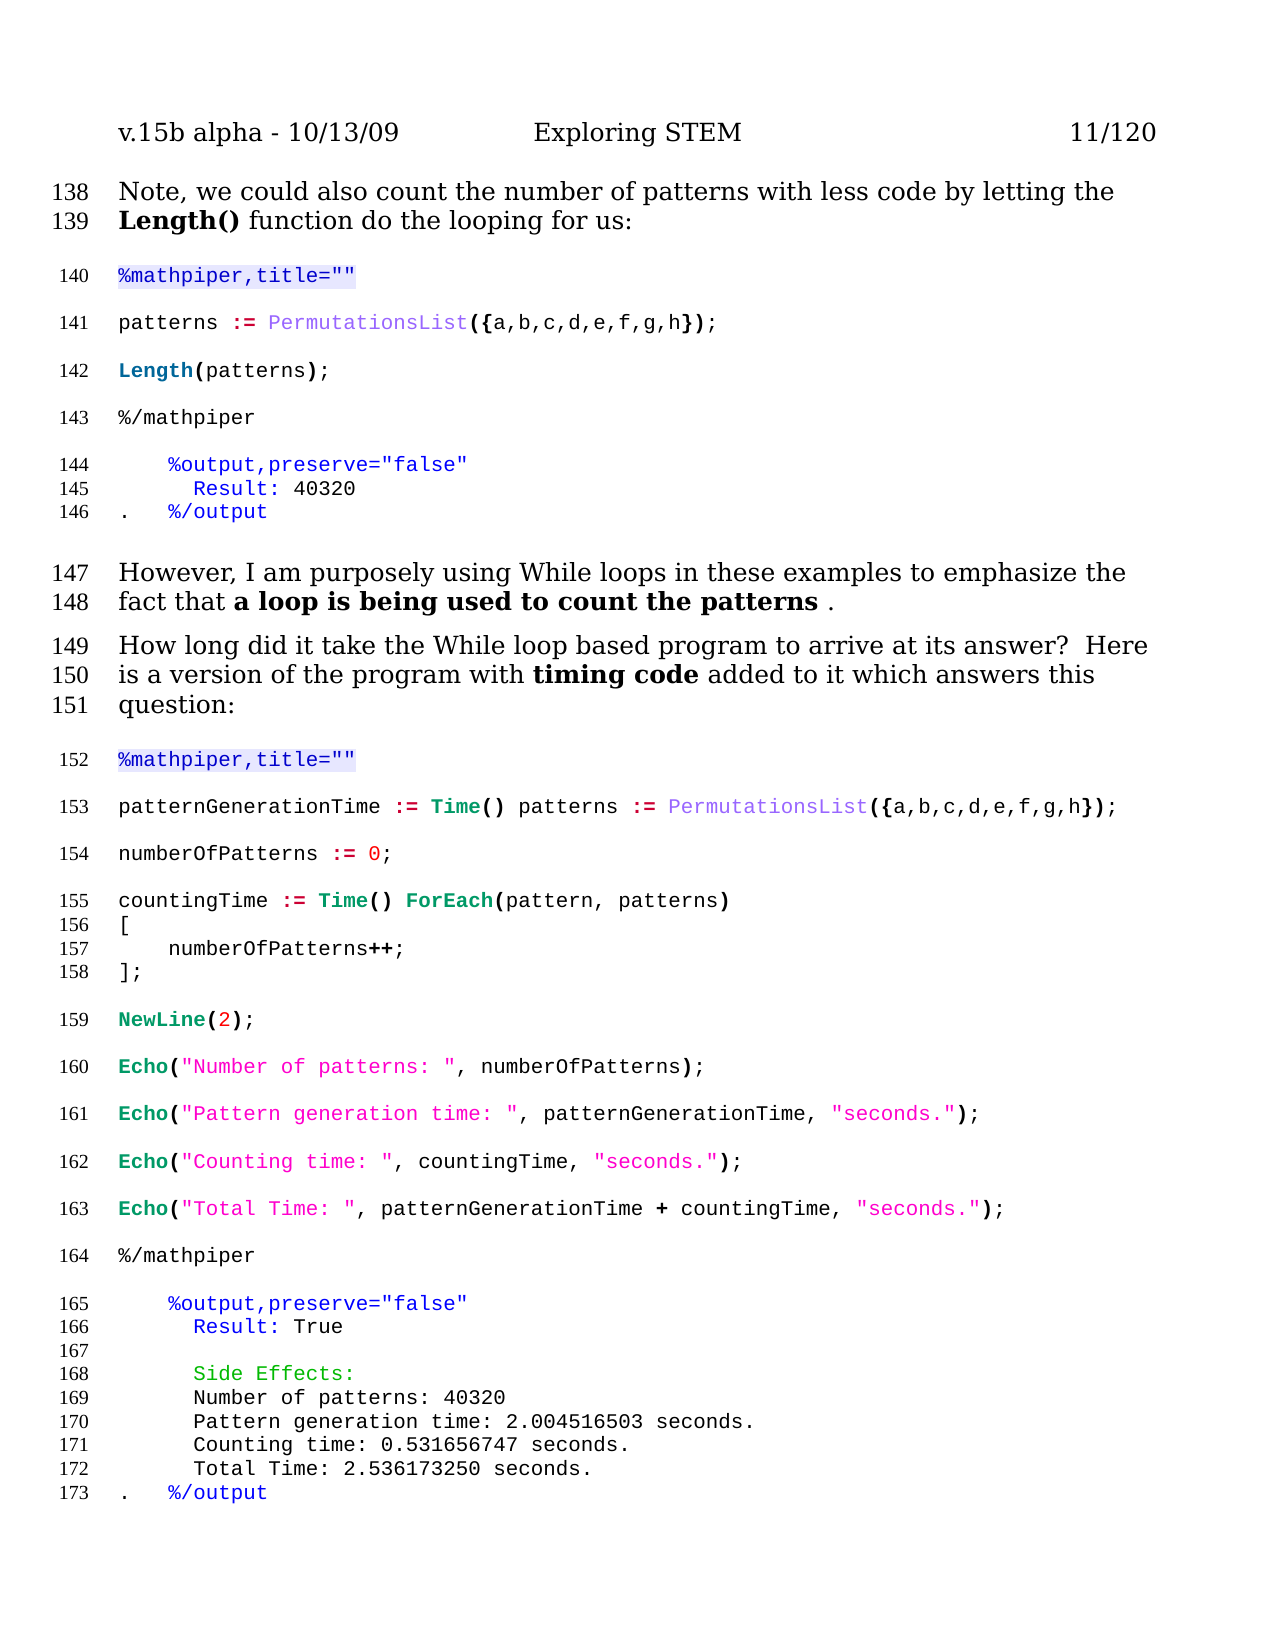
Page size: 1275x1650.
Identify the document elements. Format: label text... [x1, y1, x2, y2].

text %mathpiper,title="" [118, 265, 1157, 289]
text Length(patterns); [118, 359, 1157, 383]
text Total Time: 2.536173250 seconds. [118, 1458, 1157, 1482]
text patterns := PermutationsList({a,b,c,d,e,f,g,h}); [118, 312, 1157, 336]
text Echo("Total Time: ", patternGenerationTime + countingTime, "seconds."); [118, 1198, 1157, 1222]
text Note, we could also count the number of patterns with less code by letting the Length() function do the looping for us: [118, 177, 1157, 235]
text Result: True [118, 1316, 1157, 1340]
text . %/output [118, 1482, 1157, 1505]
text . %/output [118, 501, 1157, 525]
text %output,preserve="false" [118, 1292, 1157, 1316]
text How long did it take the While loop based program to arrive at its answer? Here is a version of the program with timing code added to it which answers this question: [118, 631, 1157, 719]
text Side Effects: [118, 1363, 1157, 1387]
text ]; [118, 961, 1157, 985]
text %/mathpiper [118, 1245, 1157, 1269]
text [ [118, 914, 1157, 938]
text Number of patterns: 40320 [118, 1387, 1157, 1411]
text NewLine(2); [118, 1009, 1157, 1032]
text patternGenerationTime := Time() patterns := PermutationsList({a,b,c,d,e,f,g,h}); [118, 796, 1157, 819]
text However, I am purposely using While loops in these examples to emphasize the fact that a loop is being used to count the patterns . [118, 558, 1157, 616]
text Echo("Pattern generation time: ", patternGenerationTime, "seconds."); [118, 1103, 1157, 1127]
text Echo("Counting time: ", countingTime, "seconds."); [118, 1151, 1157, 1174]
text countingTime := Time() ForEach(pattern, patterns) [118, 891, 1157, 914]
text %mathpiper,title="" [118, 749, 1157, 772]
text Echo("Number of patterns: ", numberOfPatterns); [118, 1056, 1157, 1080]
text numberOfPatterns++; [118, 938, 1157, 961]
text %output,preserve="false" [118, 454, 1157, 478]
text Result: 40320 [118, 478, 1157, 501]
text %/mathpiper [118, 407, 1157, 431]
text Pattern generation time: 2.004516503 seconds. [118, 1411, 1157, 1434]
text Counting time: 0.531656747 seconds. [118, 1434, 1157, 1458]
text numberOfPatterns := 0; [118, 843, 1157, 867]
